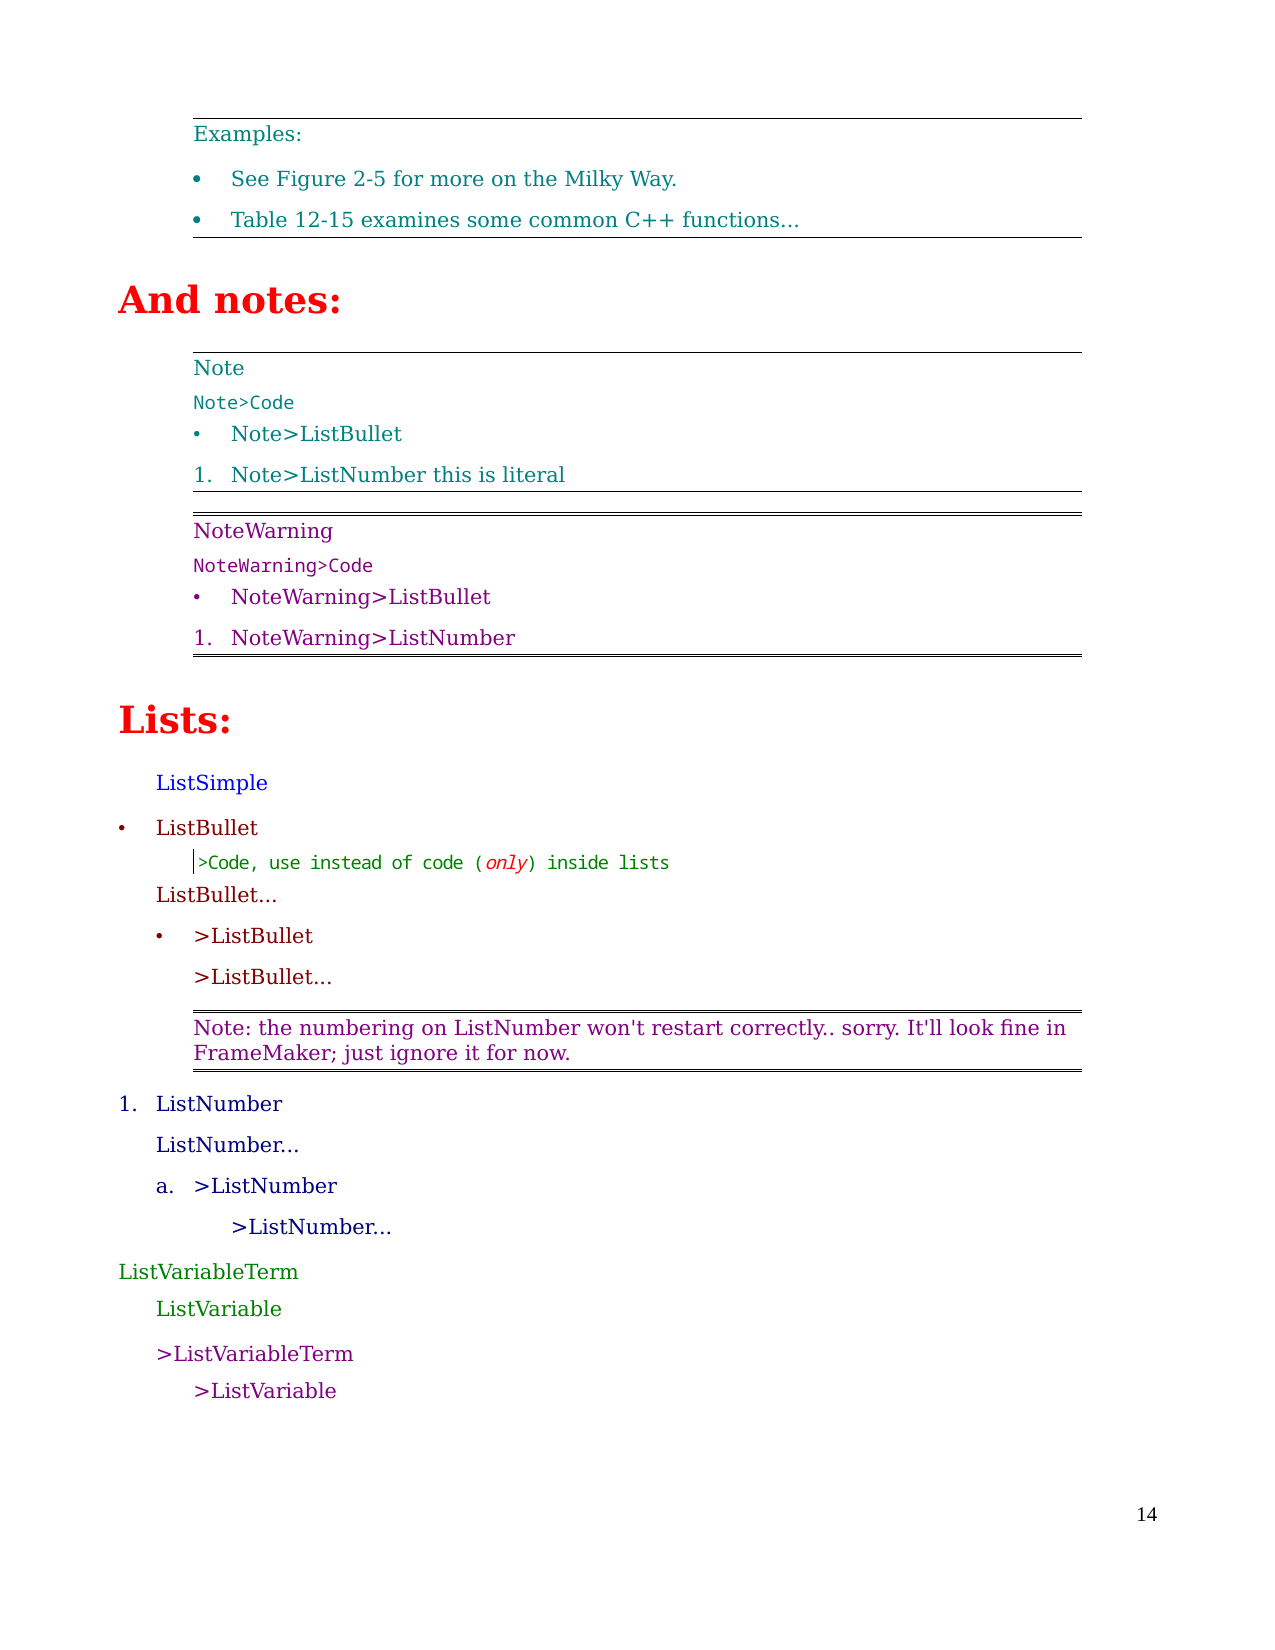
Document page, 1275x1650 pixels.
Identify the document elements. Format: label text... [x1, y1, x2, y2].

list >ListBullet... [193, 965, 1157, 989]
text Note: the numbering on ListNumber won't restart correctly.. sorry. It'll look fine in FrameMaker; just ignore it for now. [193, 1013, 1082, 1069]
text Examples: [193, 119, 1082, 147]
list ListVariableTerm [118, 1260, 1157, 1284]
text Note [193, 353, 1082, 380]
text NoteWarning [193, 516, 1082, 543]
list >ListNumber [156, 1174, 1157, 1198]
list Note>ListNumber this is literal [193, 459, 1082, 491]
list NoteWarning>ListNumber [193, 619, 1082, 654]
list >ListNumber... [231, 1215, 1157, 1239]
list Table 12-15 examines some common C++ functions... [193, 204, 1082, 237]
list ListSimple [156, 771, 1157, 796]
list ListVariable [156, 1297, 1157, 1321]
list >ListVariableTerm [156, 1342, 1157, 1366]
list >ListBullet [156, 924, 1157, 948]
text And notes: [118, 279, 1157, 323]
list ListNumber [118, 1092, 1157, 1116]
list NoteWarning>ListBullet [193, 578, 1082, 609]
text NoteWarning>Code [193, 549, 1082, 576]
list >ListVariable [193, 1379, 1157, 1403]
list ListBullet... [156, 883, 1157, 907]
list Note>ListBullet [193, 418, 1082, 446]
text Note>Code [193, 389, 1082, 414]
list ListBullet [118, 816, 1157, 841]
list See Figure 2-5 for more on the Milky Way. [193, 163, 1082, 192]
list ListNumber... [156, 1133, 1157, 1157]
text Lists: [118, 698, 1157, 742]
text >Code, use instead of code (only) inside lists [194, 849, 1176, 874]
